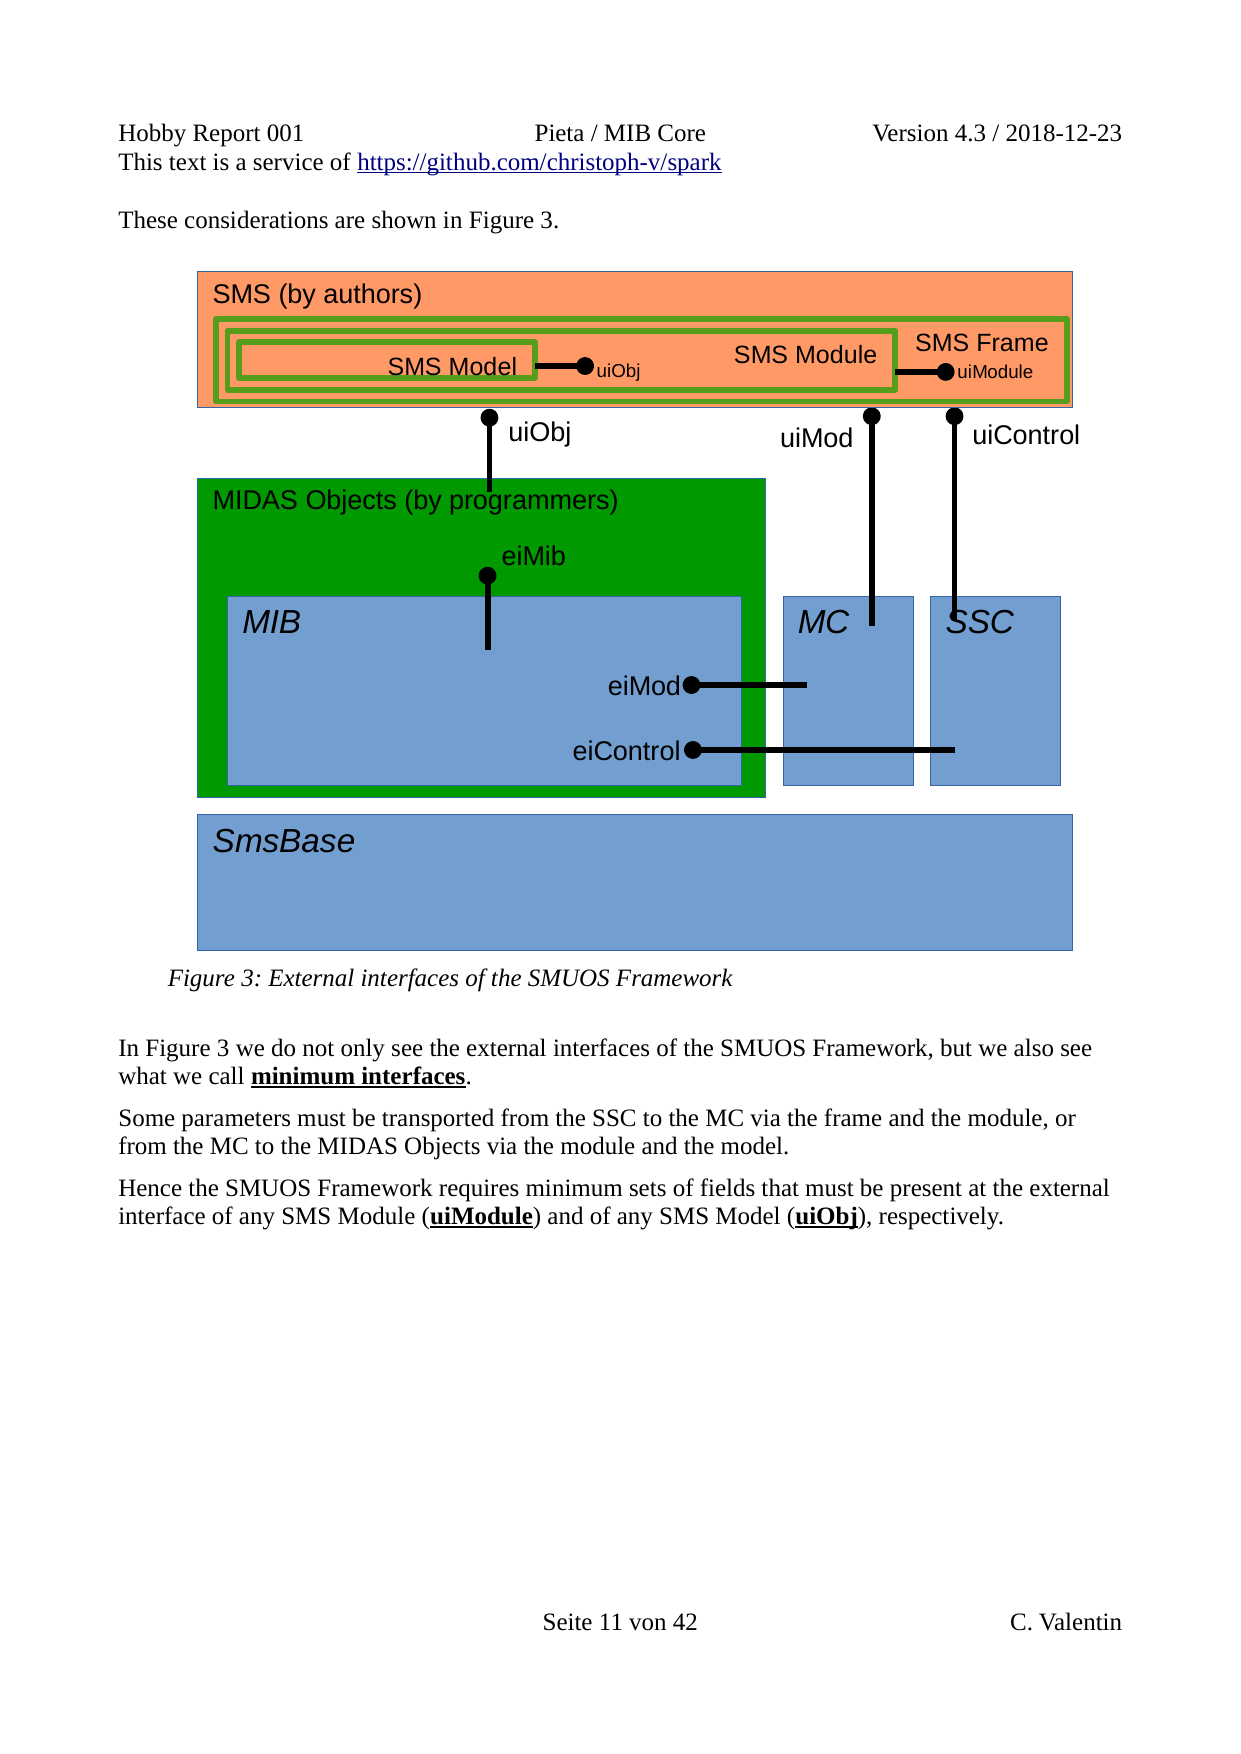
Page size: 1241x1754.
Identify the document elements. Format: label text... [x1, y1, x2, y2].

text These considerations are shown in Figure 3. [118, 205, 1122, 234]
text Hence the SMUOS Framework requires minimum sets of fields that must be present at the external interface of any SMS Module (uiModule) and of any SMS Model (uiObj), respectively. [118, 1173, 1122, 1230]
text Some parameters must be transported from the SSC to the MC via the frame and the module, or from the MC to the MIDAS Objects via the module and the model. [118, 1103, 1122, 1160]
text Figure 3: External interfaces of the SMUOS Framework [168, 258, 1093, 991]
text In Figure 3 we do not only see the external interfaces of the SMUOS Framework, but we also see what we call minimum interfaces. [118, 1033, 1122, 1090]
